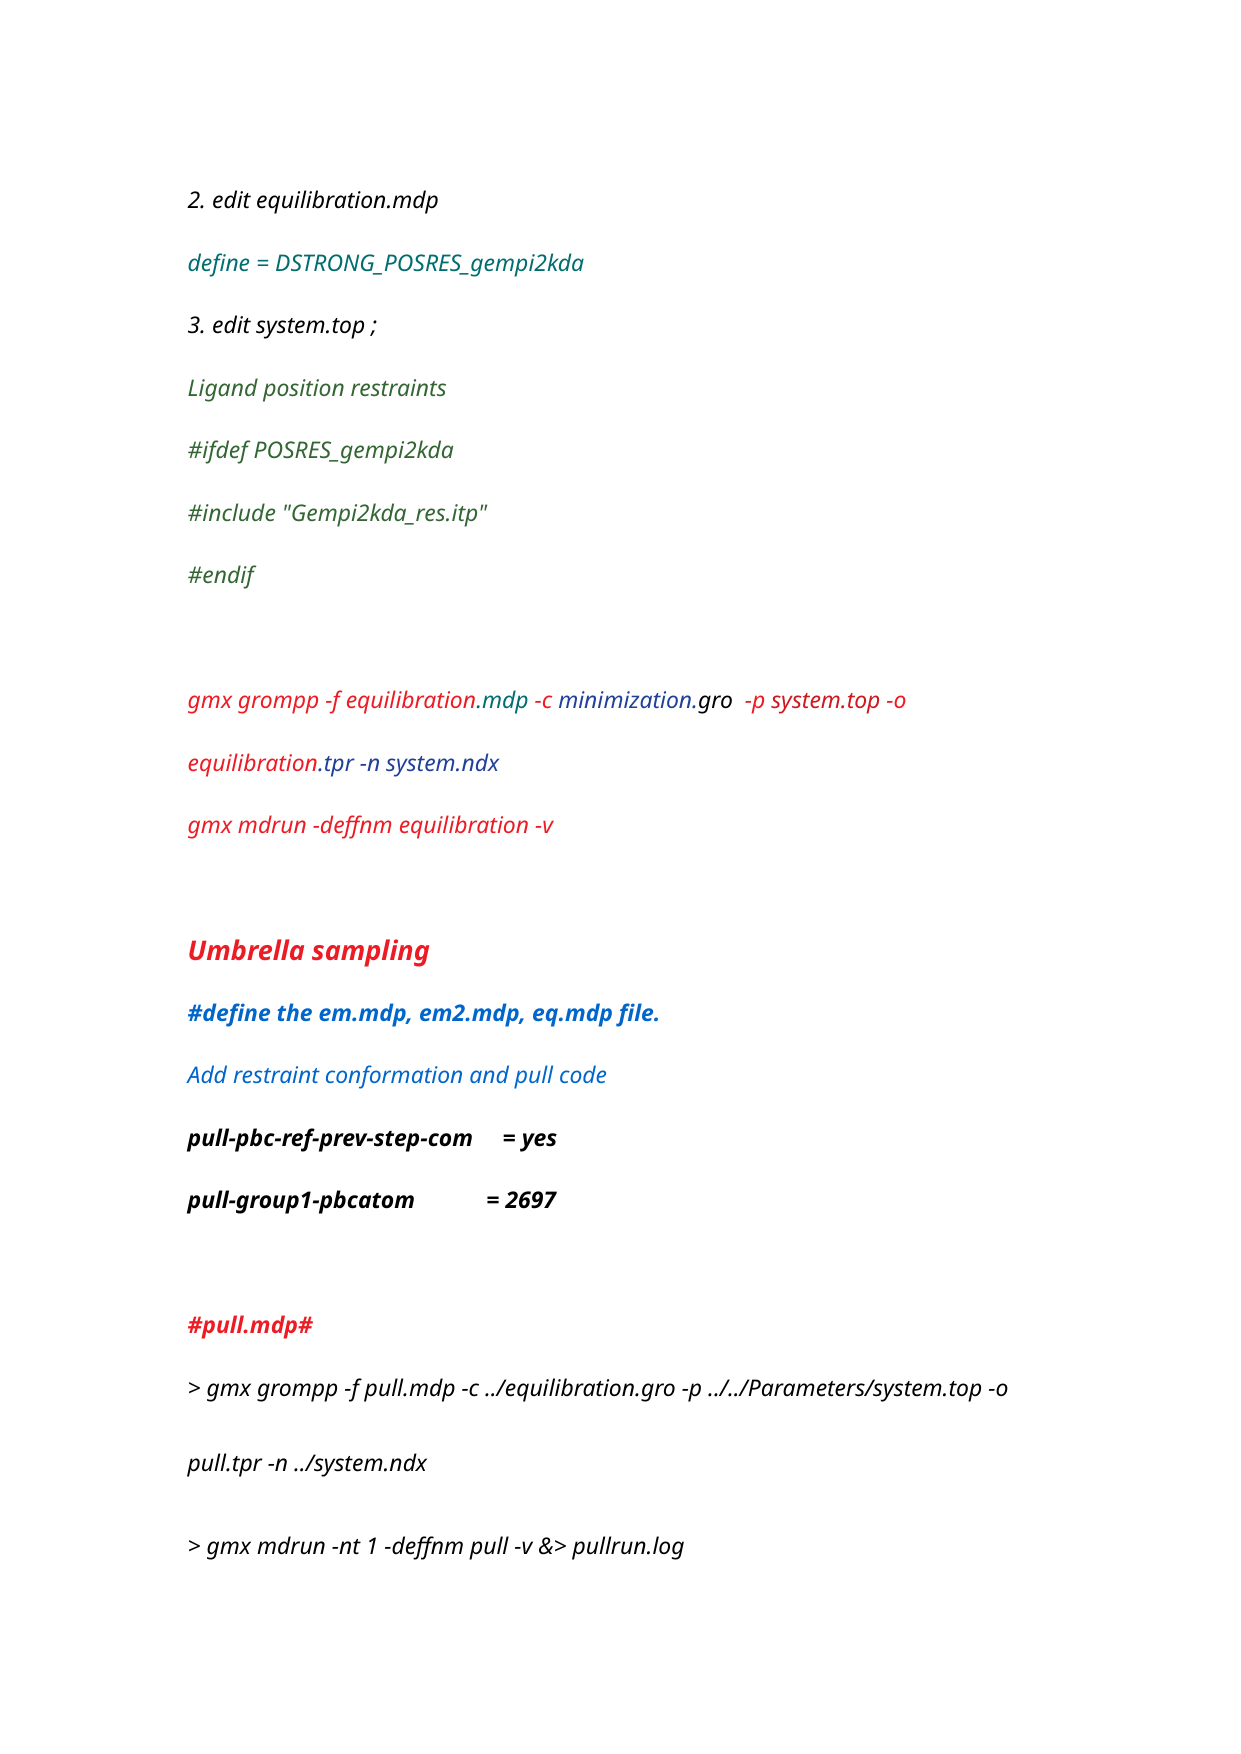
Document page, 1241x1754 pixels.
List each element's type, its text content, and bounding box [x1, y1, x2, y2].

text Ligand position restraints [187, 346, 1053, 408]
text gmx mdrun -deffnm equilibration -v [187, 783, 1053, 846]
text 3. edit system.top ; [187, 283, 1053, 346]
text define = DSTRONG_POSRES_gempi2kda [187, 221, 1053, 283]
text pull-pbc-ref-prev-step-com = yes [187, 1096, 1053, 1158]
text #pull.mdp# [187, 1283, 1053, 1346]
text 2. edit equilibration.mdp [187, 158, 1053, 221]
text > gmx grompp -f pull.mdp -c ../equilibration.gro -p ../../Parameters/system.top -o pull.tpr -n ../system.ndx [187, 1346, 1053, 1483]
text #define the em.mdp, em2.mdp, eq.mdp file. [187, 971, 1053, 1033]
text pull-group1-pbcatom = 2697 [187, 1158, 1053, 1221]
text #ifdef POSRES_gempi2kda [187, 408, 1053, 471]
text Umbrella sampling [187, 908, 1053, 971]
text #endif [187, 533, 1053, 596]
text gmx grompp -f equilibration.mdp -c minimization.gro -p system.top -o equilibration.tpr -n system.ndx [187, 658, 1053, 783]
text #include "Gempi2kda_res.itp" [187, 471, 1053, 533]
text > gmx mdrun -nt 1 -deffnm pull -v &> pullrun.log [187, 1504, 1053, 1567]
text Add restraint conformation and pull code [187, 1033, 1053, 1096]
